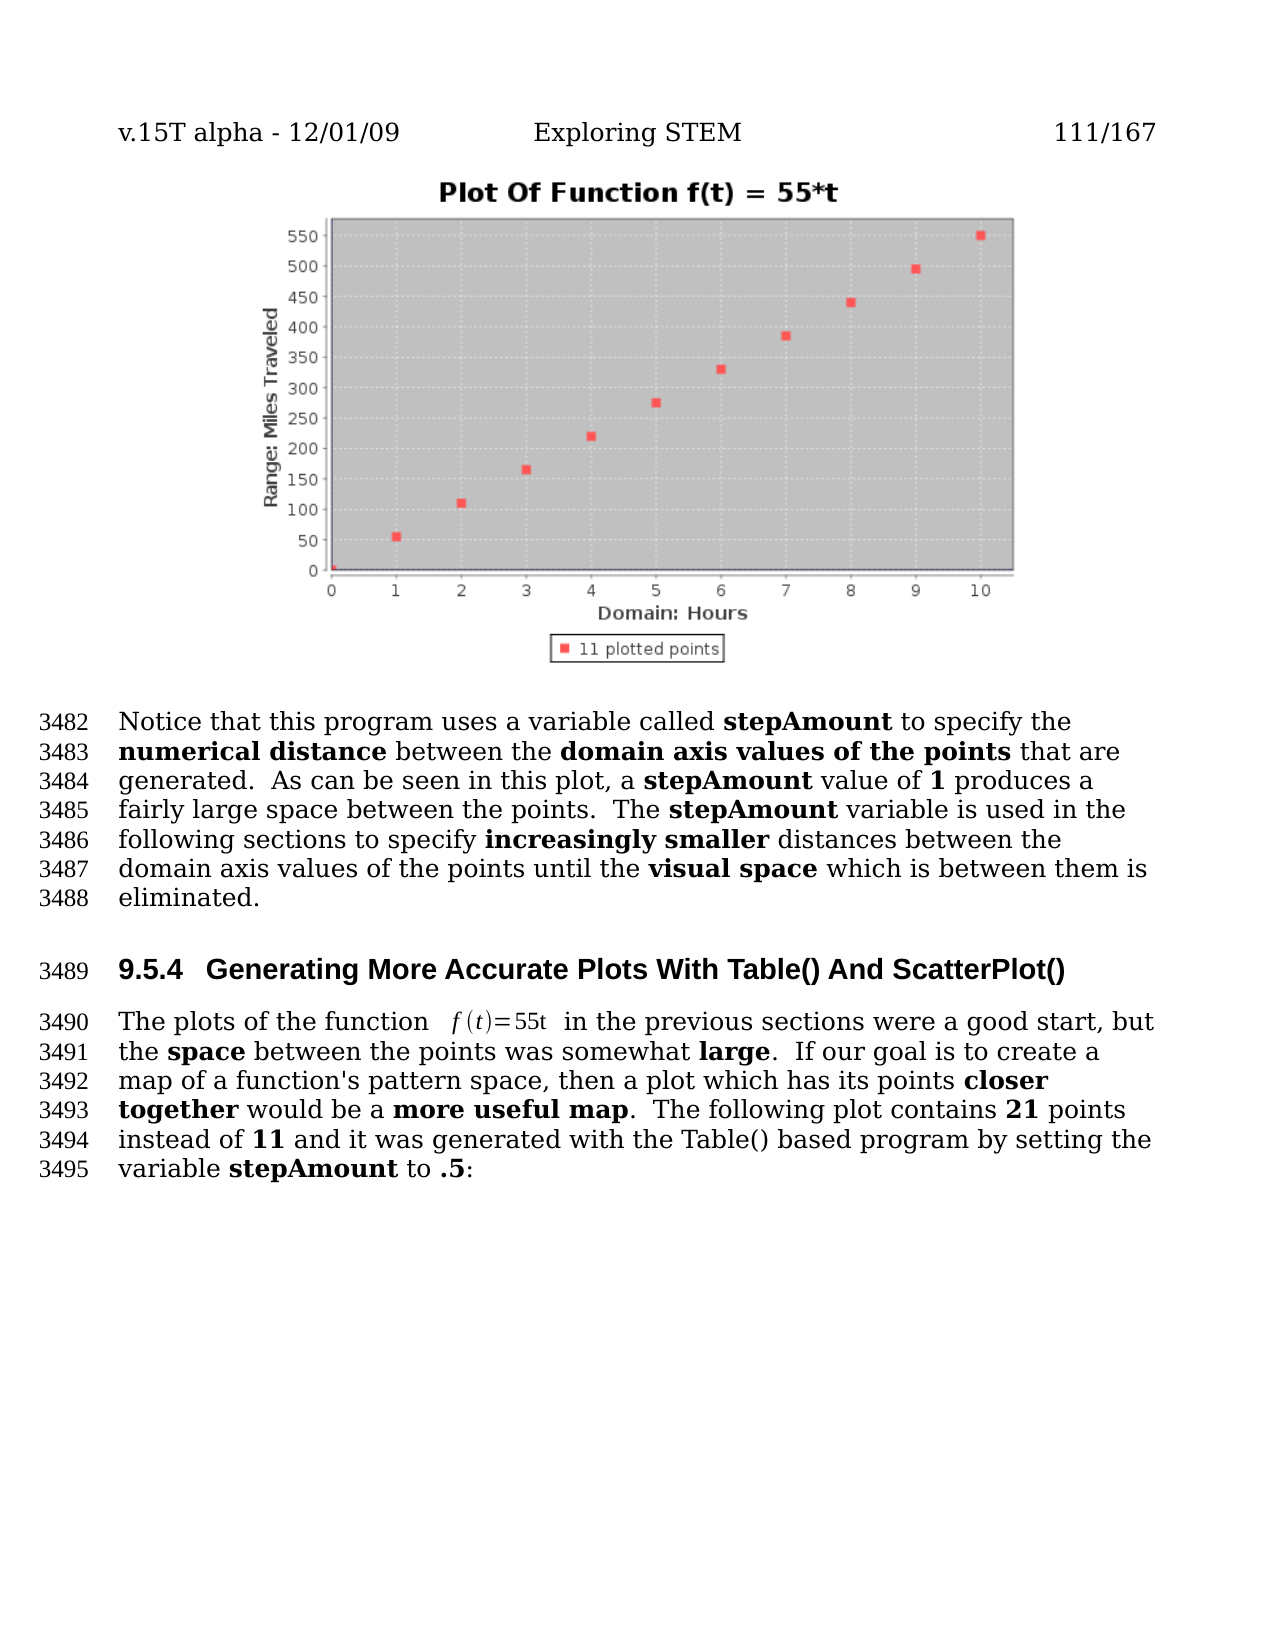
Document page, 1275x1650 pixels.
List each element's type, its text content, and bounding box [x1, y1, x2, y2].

text Notice that this program uses a variable called stepAmount to specify the numerical distance between the domain axis values of the points that are generated. As can be seen in this plot, a stepAmount value of 1 produces a fairly large space between the points. The stepAmount variable is used in the following sections to specify increasingly smaller distances between the domain axis values of the points until the visual space which is between them is eliminated. [118, 707, 1157, 913]
picture [246, 176, 1029, 664]
subtitle Generating More Accurate Plots With Table() And ScatterPlot() [118, 952, 1157, 985]
text The plots of the functionin the previous sections were a good start, but the space between the points was somewhat large. If our goal is to create a map of a function's pattern space, then a plot which has its points closer together would be a more useful map. The following plot contains 21 points instead of 11 and it was generated with the Table() based program by setting the variable stepAmount to .5: [118, 1006, 1157, 1183]
